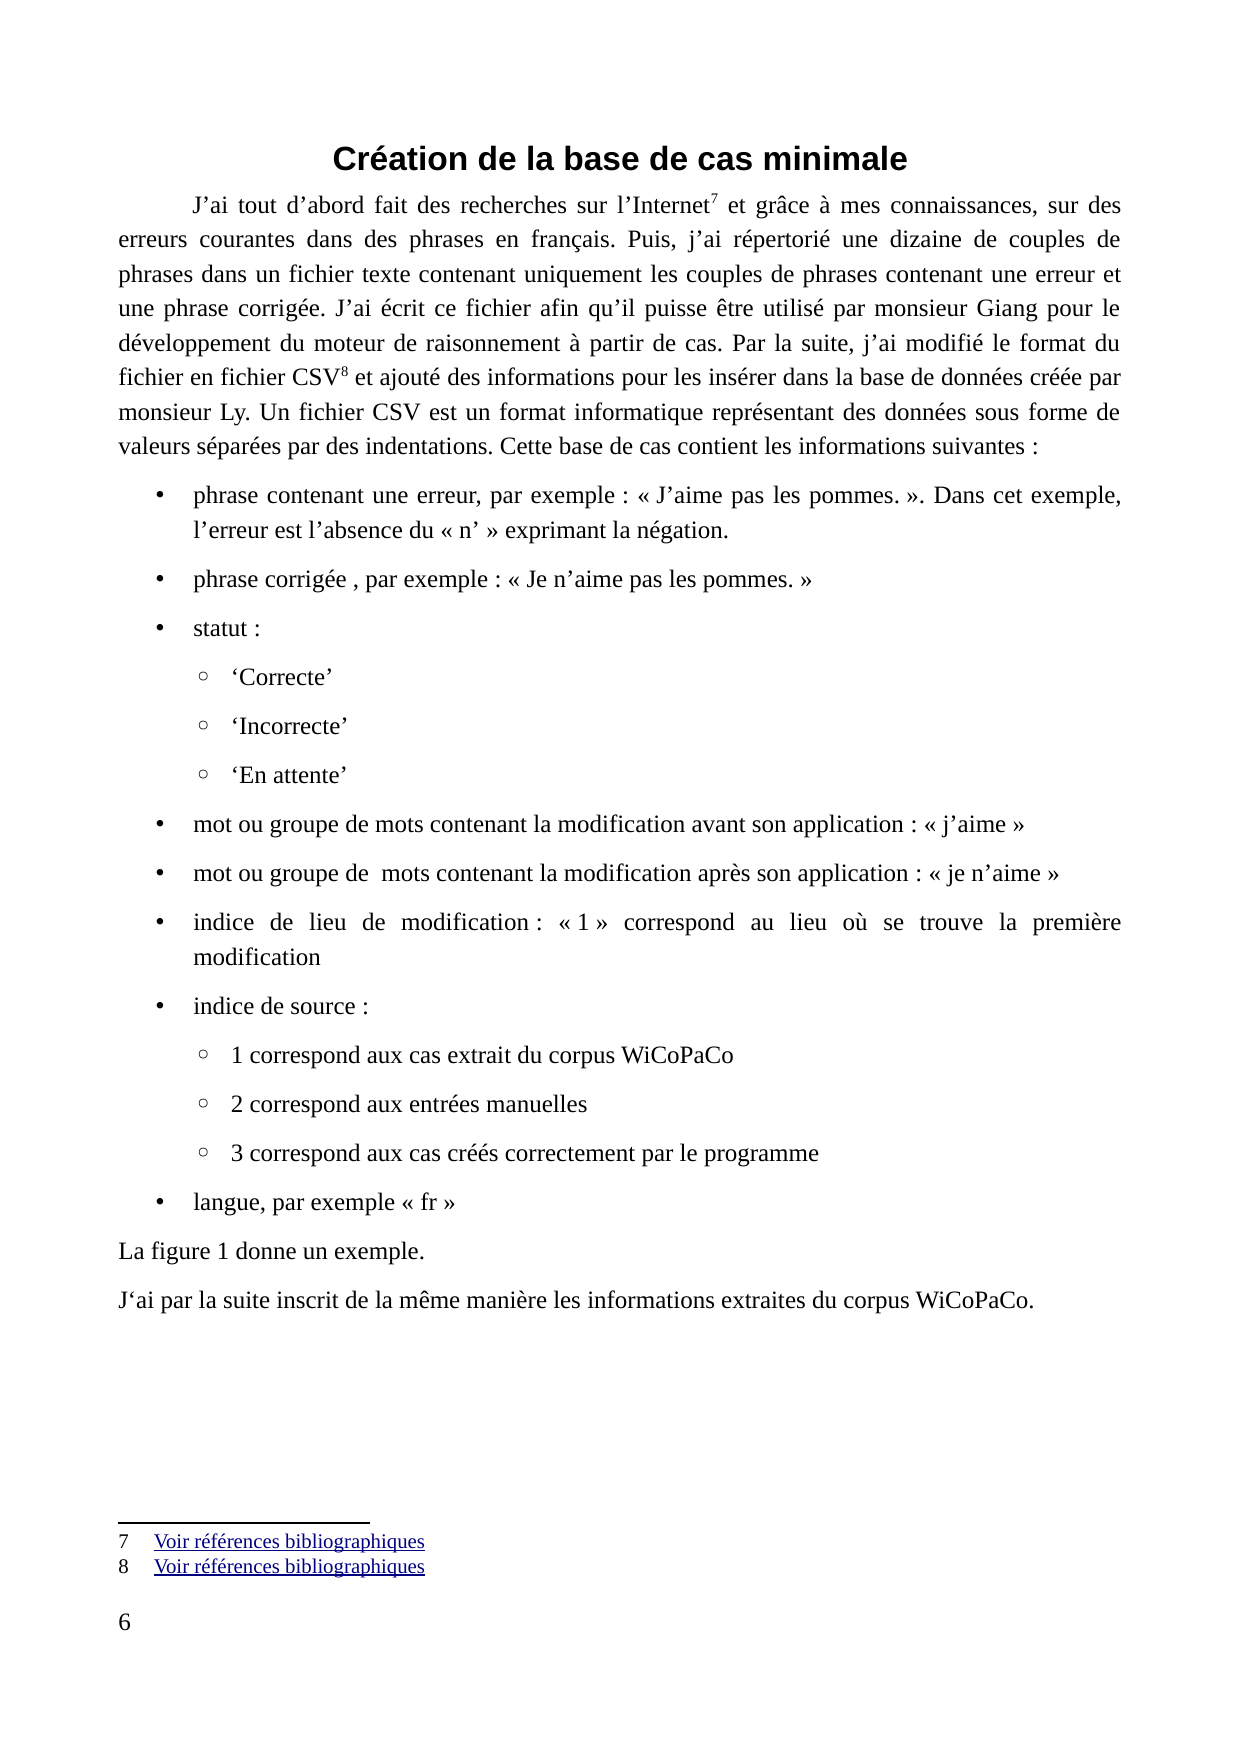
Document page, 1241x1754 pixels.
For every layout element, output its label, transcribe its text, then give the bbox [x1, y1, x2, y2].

list indice de lieu de modification : « 1 » correspond au lieu où se trouve la première modification [156, 907, 1122, 971]
text La figure 1 donne un exemple. [118, 1236, 1122, 1265]
list 1 correspond aux cas extrait du corpus WiCoPaCo [193, 1040, 1122, 1069]
list statut : [156, 613, 1122, 642]
list langue, par exemple « fr » [156, 1187, 1122, 1216]
text J‘ai par la suite inscrit de la même manière les informations extraites du corpus WiCoPaCo. [118, 1285, 1122, 1314]
list indice de source : [156, 991, 1122, 1020]
text Voir références bibliographiques [118, 1529, 1122, 1553]
list ‘En attente’ [193, 760, 1122, 789]
list 3 correspond aux cas créés correctement par le programme [193, 1138, 1122, 1167]
list 2 correspond aux entrées manuelles [193, 1089, 1122, 1118]
subtitle Création de la base de cas minimale [118, 139, 1122, 178]
list phrase contenant une erreur, par exemple : « J’aime pas les pommes. ». Dans cet exemple, l’erreur est l’absence du « n’ » exprimant la négation. [156, 481, 1122, 544]
text J’ai tout d’abord fait des recherches sur l’Internet et grâce à mes connaissances, sur des erreurs courantes dans des phrases en français. Puis, j’ai répertorié une dizaine de couples de phrases dans un fichier texte contenant uniquement les couples de phrases contenant une erreur et une phrase corrigée. J’ai écrit ce fichier afin qu’il puisse être utilisé par monsieur Giang pour le développement du moteur de raisonnement à partir de cas. Par la suite, j’ai modifié le format du fichier en fichier CSV et ajouté des informations pour les insérer dans la base de données créée par monsieur Ly. Un fichier CSV est un format informatique représentant des données sous forme de valeurs séparées par des indentations. Cette base de cas contient les informations suivantes : [118, 190, 1122, 460]
list phrase corrigée , par exemple : « Je n’aime pas les pommes. » [156, 564, 1122, 593]
list mot ou groupe de mots contenant la modification après son application : « je n’aime » [156, 858, 1122, 887]
text Voir références bibliographiques [118, 1553, 1122, 1578]
list ‘Incorrecte’ [193, 711, 1122, 740]
list mot ou groupe de mots contenant la modification avant son application : « j’aime » [156, 809, 1122, 838]
list ‘Correcte’ [193, 662, 1122, 691]
